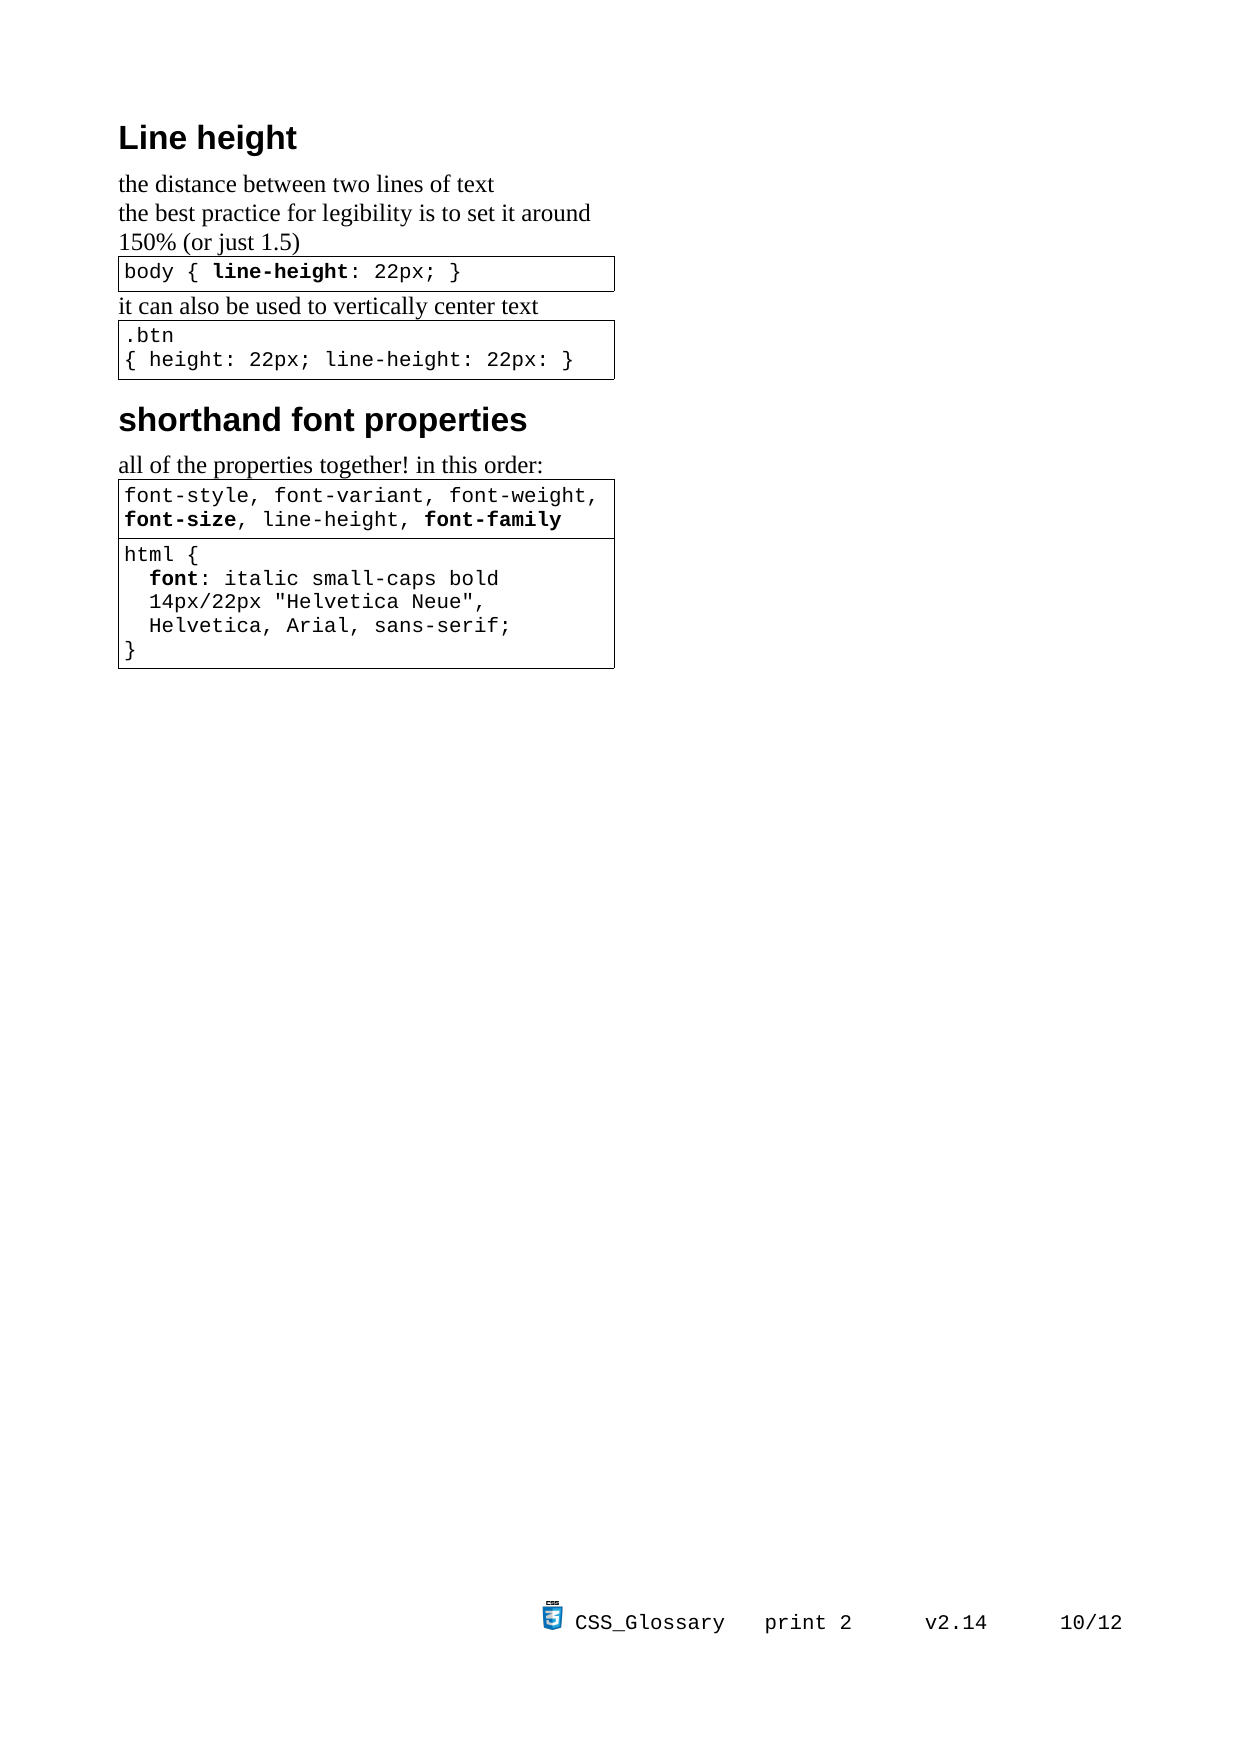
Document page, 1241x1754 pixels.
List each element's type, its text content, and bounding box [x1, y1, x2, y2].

table_cell html { font: italic small-caps bold 14px/22px "Helvetica Neue", Helvetica, Arial, sans-serif; } [119, 539, 614, 668]
table_header body { line-height: 22px; } [119, 257, 614, 291]
text the best practice for legibility is to set it around 150% (or just 1.5) [118, 198, 614, 256]
text all of the properties together! in this order: [118, 451, 614, 479]
subtitle shorthand font properties [118, 399, 614, 438]
picture [542, 1601, 563, 1630]
subtitle Line height [118, 118, 614, 157]
table_header .btn { height: 22px; line-height: 22px: } [119, 321, 614, 378]
table_header font-style, font-variant, font-weight, font-size, line-height, font-family [119, 480, 614, 538]
text the distance between two lines of text [118, 169, 614, 198]
text it can also be used to vertically center text [118, 292, 614, 319]
